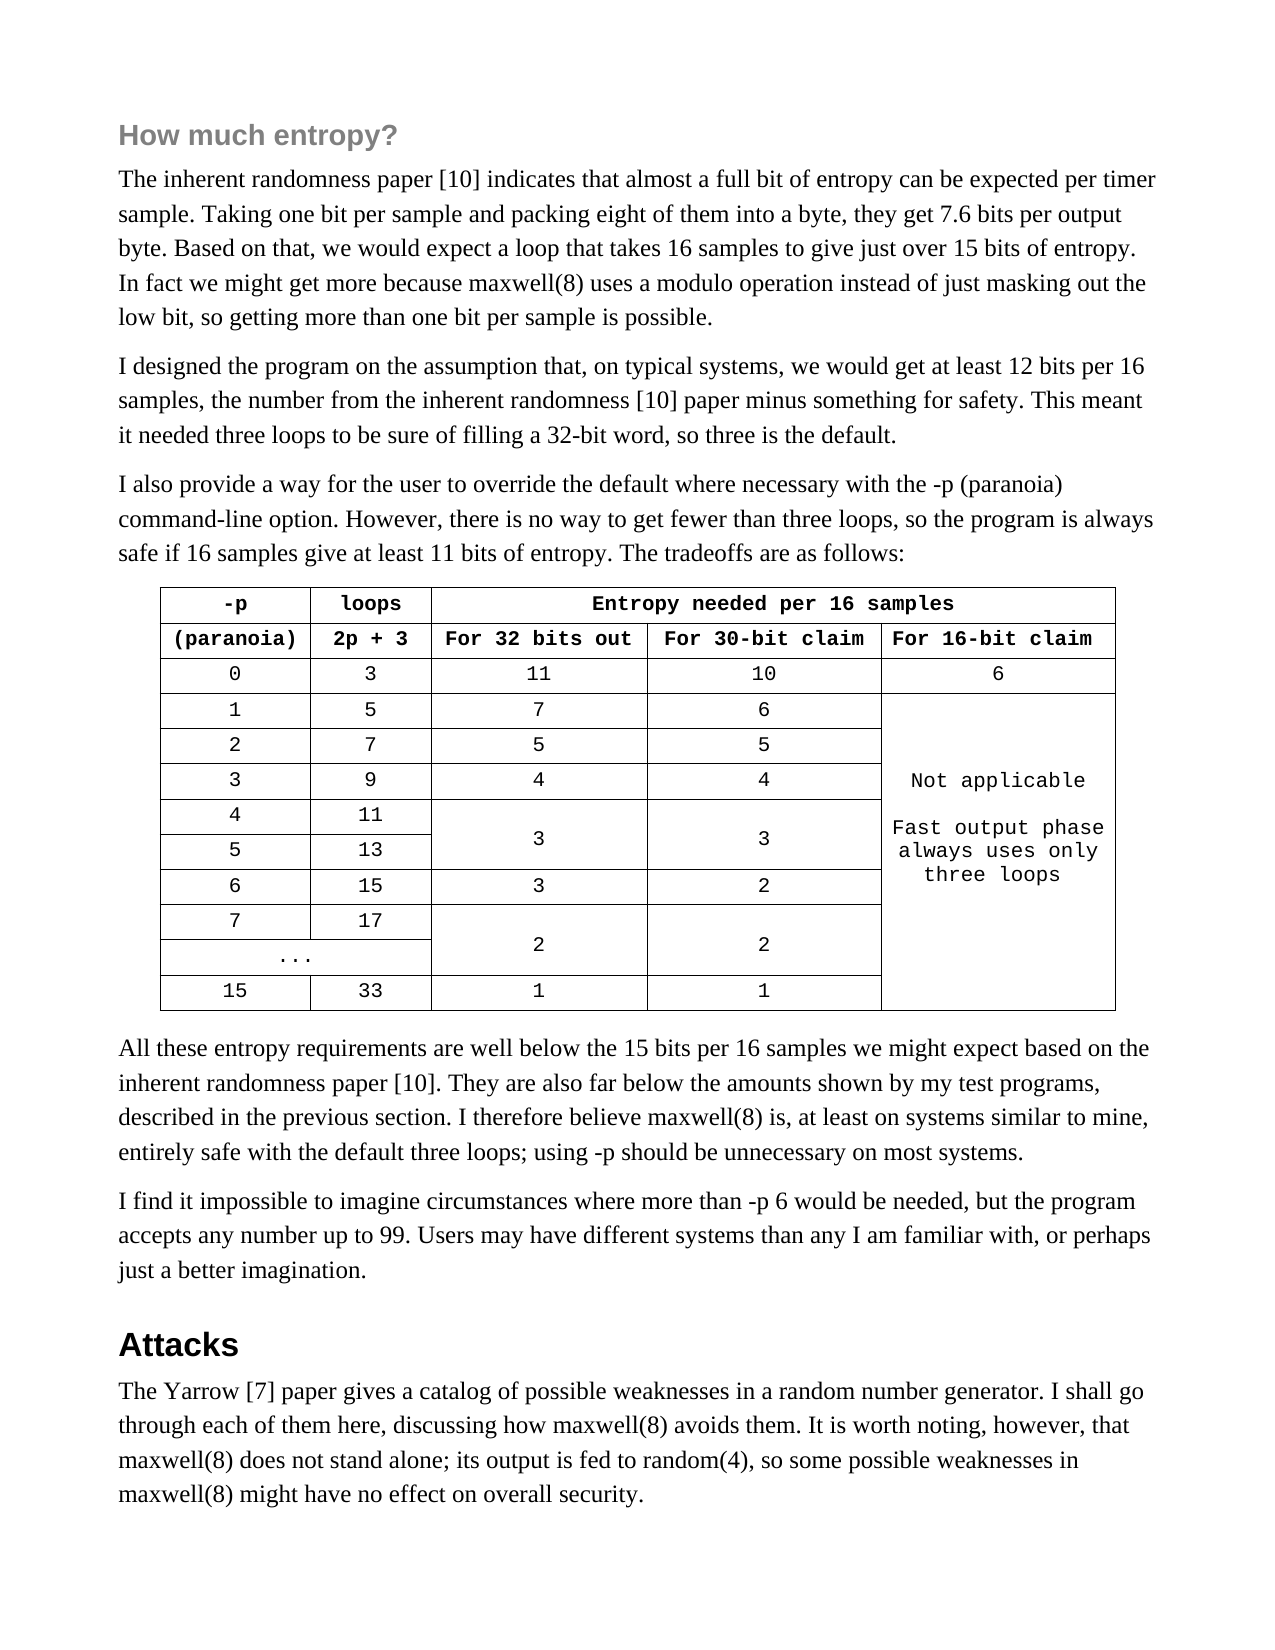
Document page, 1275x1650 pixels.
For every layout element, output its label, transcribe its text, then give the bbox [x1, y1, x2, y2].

table_cell ... [161, 940, 431, 974]
table_cell 15 [311, 870, 431, 904]
text All these entropy requirements are well below the 15 bits per 16 samples we might expect based on the inherent randomness paper [10]. They are also far below the amounts shown by my test programs, described in the previous section. I therefore believe maxwell(8) is, at least on systems similar to mine, entirely safe with the default three loops; using -p should be unnecessary on most systems. [118, 1033, 1157, 1166]
table_cell 2p + 3 [311, 624, 431, 658]
table_cell 4 [432, 764, 647, 798]
table_header Entropy needed per 16 samples [432, 588, 1115, 622]
table_header loops [311, 588, 431, 622]
table_cell 1 [161, 694, 310, 728]
table_header -p [161, 588, 310, 622]
table_cell 7 [161, 905, 310, 939]
table_cell 3 [311, 659, 431, 693]
table_cell 11 [311, 800, 431, 834]
table_cell 2 [161, 729, 310, 763]
table_cell 13 [311, 835, 431, 869]
table_cell 3 [648, 800, 881, 869]
table_cell (paranoia) [161, 624, 310, 658]
table_cell 3 [432, 870, 647, 904]
table_cell 3 [161, 764, 310, 798]
table_cell 6 [161, 870, 310, 904]
table_cell 15 [161, 976, 310, 1010]
table_cell 9 [311, 764, 431, 798]
table_cell 7 [432, 694, 647, 728]
text The Yarrow [7] paper gives a catalog of possible weaknesses in a random number generator. I shall go through each of them here, discussing how maxwell(8) avoids them. It is worth noting, however, that maxwell(8) does not stand alone; its output is fed to random(4), so some possible weaknesses in maxwell(8) might have no effect on overall security. [118, 1376, 1157, 1508]
table_cell 3 [432, 800, 647, 869]
table_cell For 16-bit claim [882, 624, 1115, 658]
table_cell 7 [311, 729, 431, 763]
table_cell For 32 bits out [432, 624, 647, 658]
text I find it impossible to imagine circumstances where more than -p 6 would be needed, but the program accepts any number up to 99. Users may have different systems than any I am familiar with, or perhaps just a better imagination. [118, 1186, 1157, 1284]
table_cell 6 [882, 659, 1115, 693]
table_cell 1 [648, 976, 881, 1010]
table_cell 17 [311, 905, 431, 939]
table_cell 11 [432, 659, 647, 693]
table_cell 5 [432, 729, 647, 763]
table_cell 33 [311, 976, 431, 1010]
text I also provide a way for the user to override the default where necessary with the -p (paranoia) command-line option. However, there is no way to get fewer than three loops, so the program is always safe if 16 samples give at least 11 bits of entropy. The tradeoffs are as follows: [118, 469, 1157, 567]
table_cell 2 [648, 905, 881, 974]
table_cell 6 [648, 694, 881, 728]
text The inherent randomness paper [10] indicates that almost a full bit of entropy can be expected per timer sample. Taking one bit per sample and packing eight of them into a byte, they get 7.6 bits per output byte. Based on that, we would expect a loop that takes 16 samples to give just over 15 bits of entropy. In fact we might get more because maxwell(8) uses a modulo operation instead of just masking out the low bit, so getting more than one bit per sample is possible. [118, 164, 1157, 331]
table_cell For 30-bit claim [648, 624, 881, 658]
table_cell 0 [161, 659, 310, 693]
table_cell 5 [311, 694, 431, 728]
table_cell 2 [432, 905, 647, 974]
subtitle How much entropy? [118, 118, 1157, 152]
text I designed the program on the assumption that, on typical systems, we would get at least 12 bits per 16 samples, the number from the inherent randomness [10] paper minus something for safety. This meant it needed three loops to be sure of filling a 32-bit word, so three is the default. [118, 351, 1157, 449]
table_cell 5 [648, 729, 881, 763]
table_cell 1 [432, 976, 647, 1010]
table_cell 10 [648, 659, 881, 693]
table_cell 4 [648, 764, 881, 798]
table_cell 2 [648, 870, 881, 904]
subtitle Attacks [118, 1325, 1157, 1363]
table_cell Not applicable Fast output phase always uses only three loops [882, 694, 1115, 1010]
table_cell 5 [161, 835, 310, 869]
table_cell 4 [161, 800, 310, 834]
